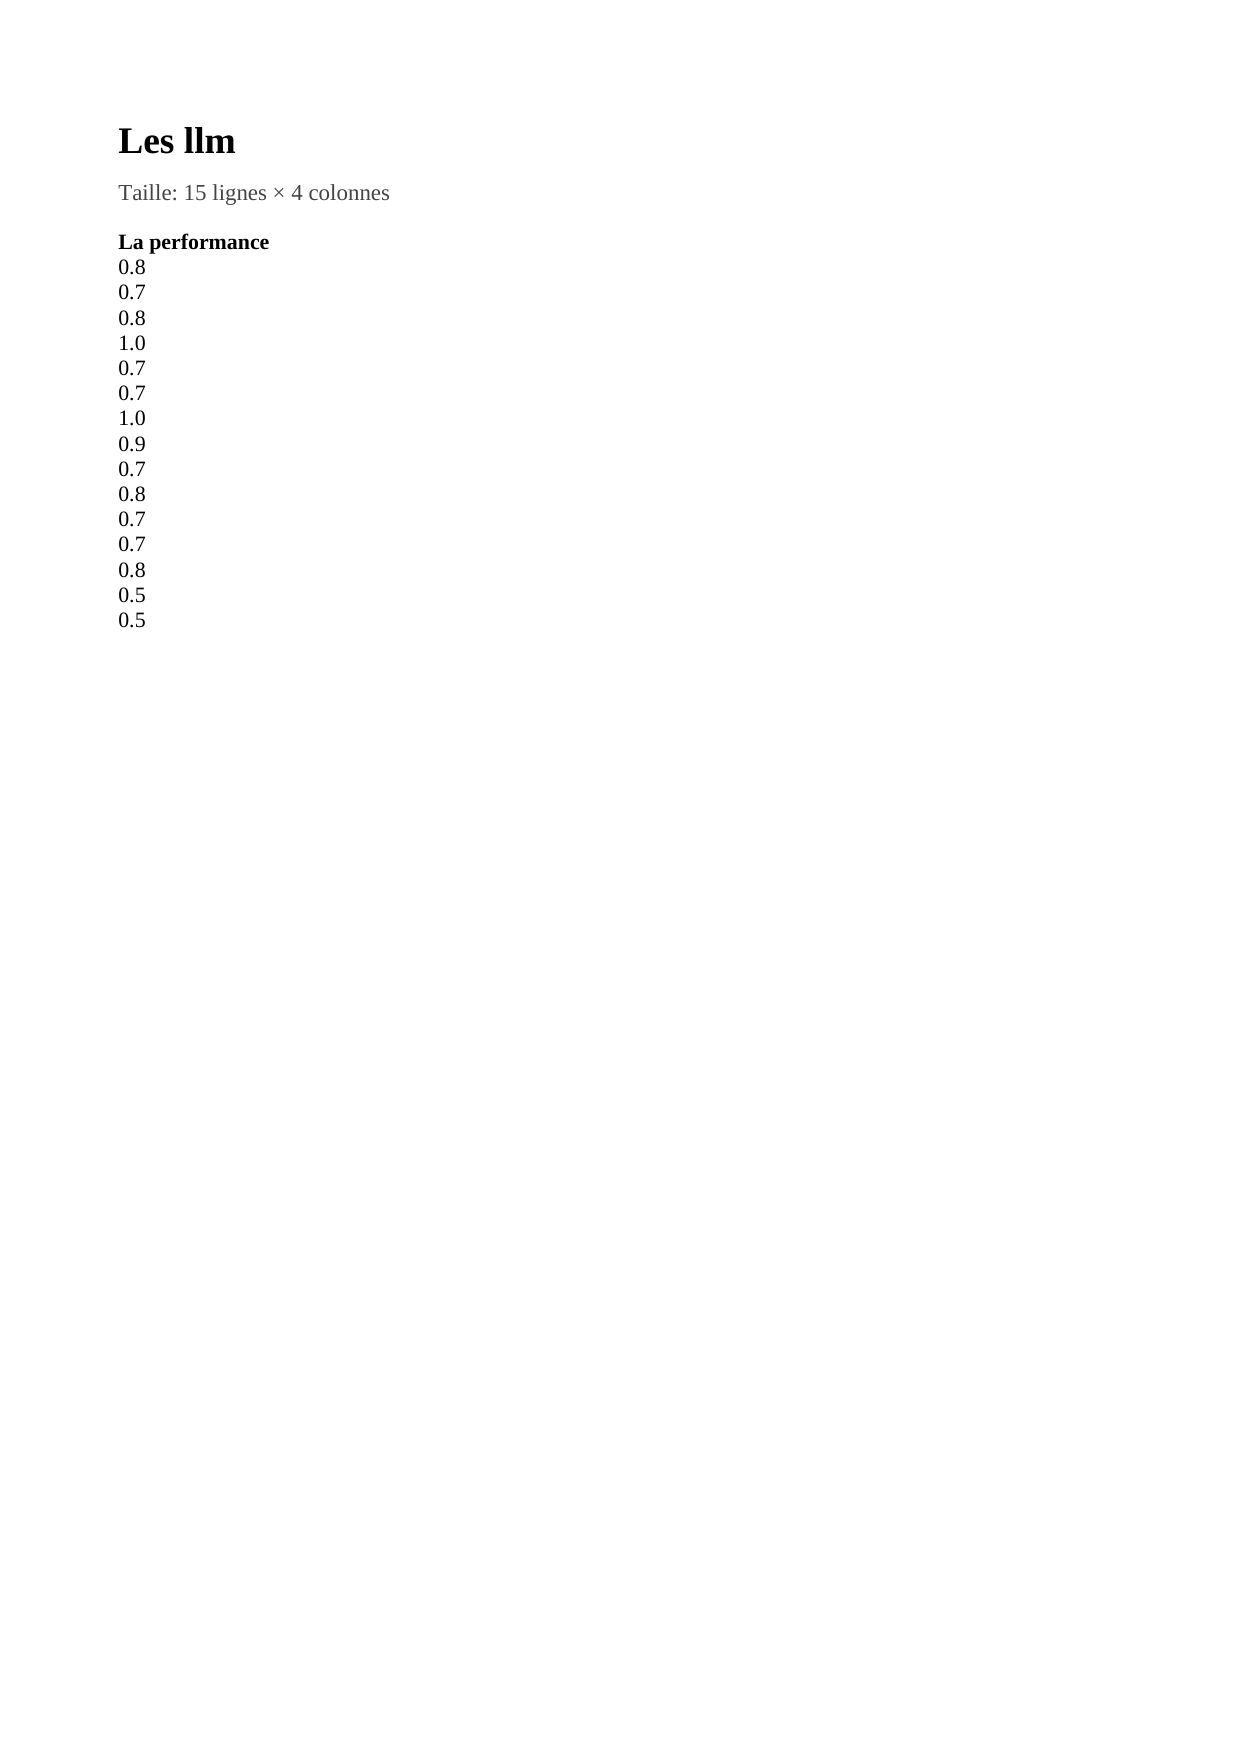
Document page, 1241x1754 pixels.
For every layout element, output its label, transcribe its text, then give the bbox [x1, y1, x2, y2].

table_cell 0.9 [118, 431, 1122, 456]
text Taille: 15 lignes × 4 colonnes [118, 179, 1122, 205]
table_cell 1.0 [118, 330, 1122, 355]
table_cell 1.0 [118, 405, 1122, 431]
table_cell 0.5 [118, 607, 1122, 632]
table_cell 0.7 [118, 506, 1122, 531]
table_cell 0.7 [118, 380, 1122, 405]
table_cell 0.8 [118, 305, 1122, 330]
table_cell 0.7 [118, 531, 1122, 557]
table_cell 0.7 [118, 279, 1122, 304]
table_cell 0.5 [118, 582, 1122, 607]
table_cell 0.8 [118, 254, 1122, 279]
table_cell 0.7 [118, 456, 1122, 481]
table_header La performance [118, 229, 1122, 254]
table_cell 0.8 [118, 557, 1122, 582]
text Les llm [118, 118, 1122, 161]
table_cell 0.7 [118, 355, 1122, 380]
table_cell 0.8 [118, 481, 1122, 506]
